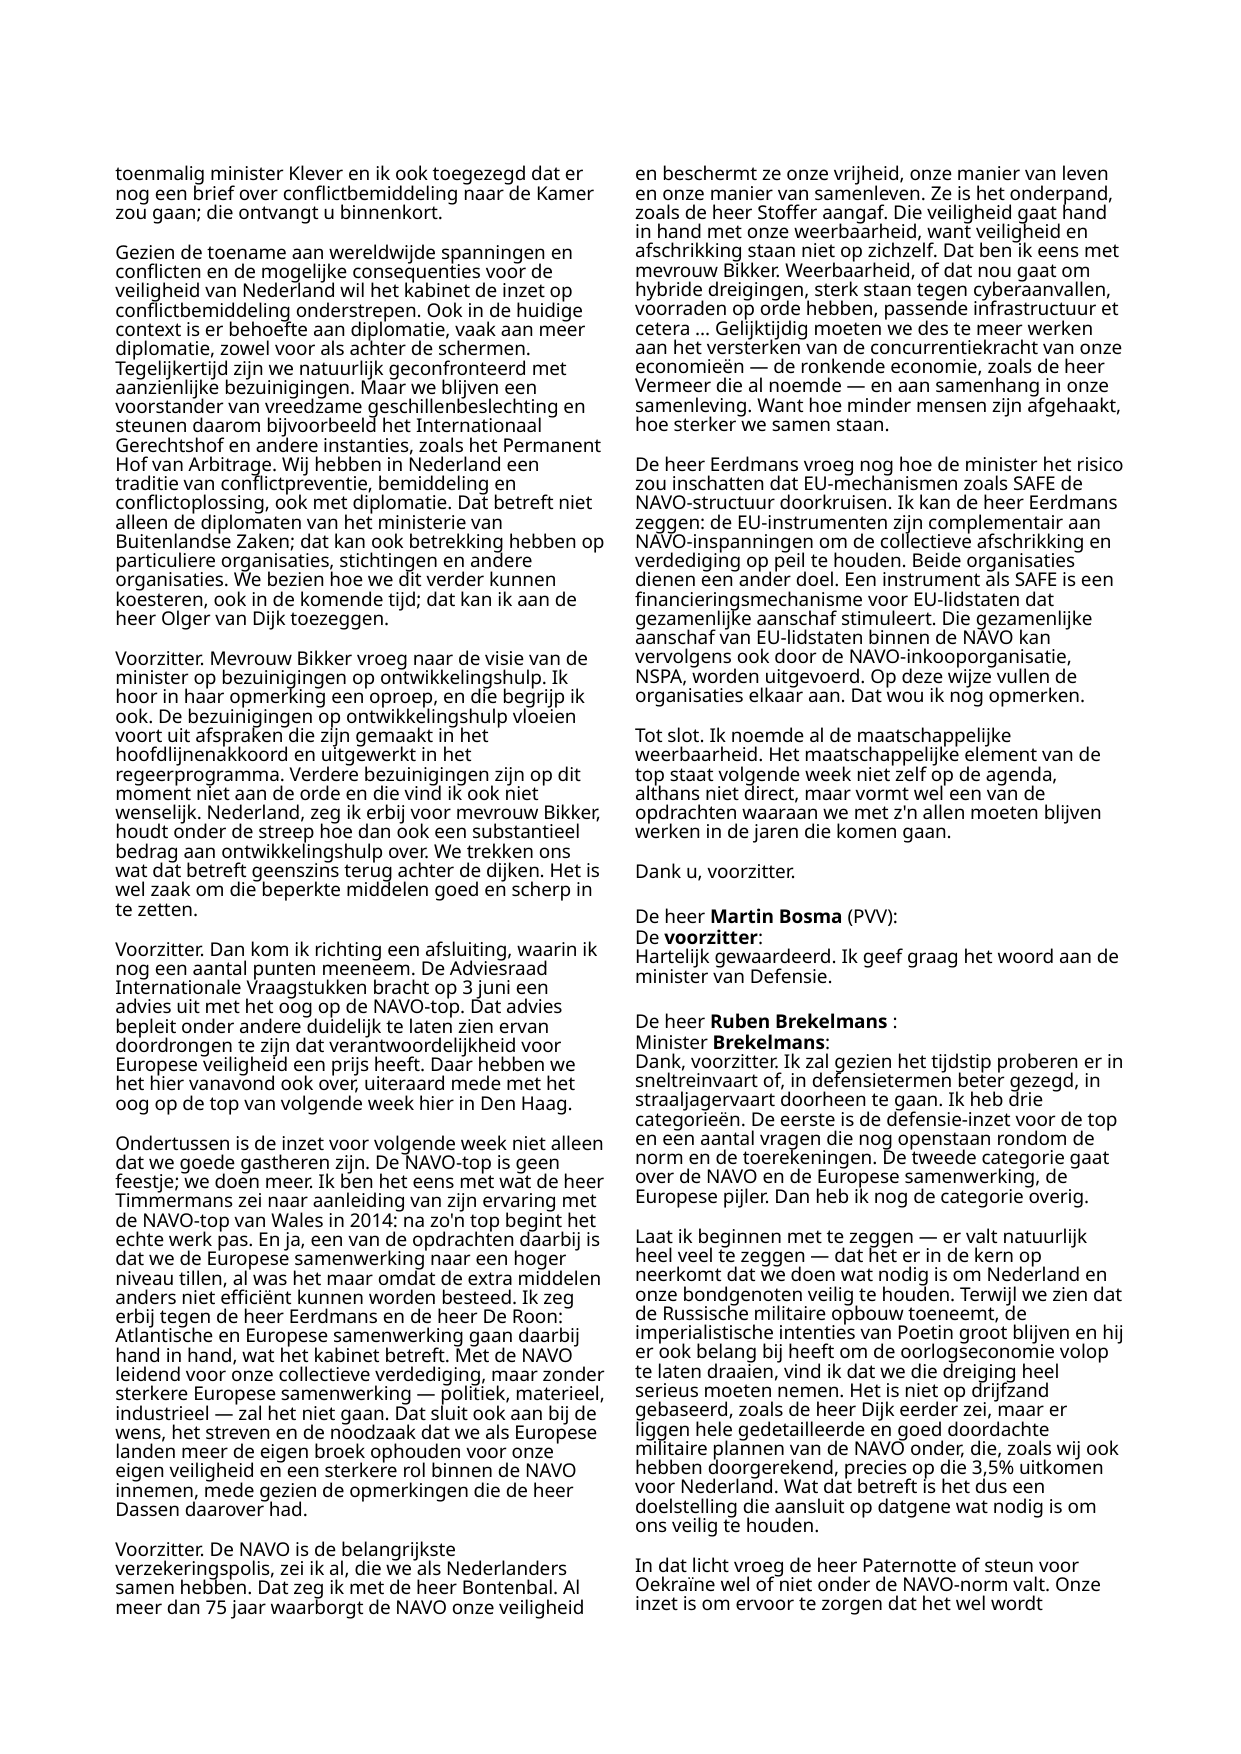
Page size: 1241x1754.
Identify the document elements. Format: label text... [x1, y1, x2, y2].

text In dat licht vroeg de heer Paternotte of steun voor Oekraïne wel of niet onder de NAVO-norm valt. Onze inzet is om ervoor te zorgen dat het wel wordt [635, 1557, 1125, 1615]
text De heer Eerdmans vroeg nog hoe de minister het risico zou inschatten dat EU-mechanismen zoals SAFE de NAVO-structuur doorkruisen. Ik kan de heer Eerdmans zeggen: de EU-instrumenten zijn complementair aan NAVO-inspanningen om de collectieve afschrikking en verdediging op peil te houden. Beide organisaties dienen een ander doel. Een instrument als SAFE is een financieringsmechanisme voor EU-lidstaten dat gezamenlijke aanschaf stimuleert. Die gezamenlijke aanschaf van EU-lidstaten binnen de NAVO kan vervolgens ook door de NAVO-inkooporganisatie, NSPA, worden uitgevoerd. Op deze wijze vullen de organisaties elkaar aan. Dat wou ik nog opmerken. [635, 456, 1125, 706]
text Tot slot. Ik noemde al de maatschappelijke weerbaarheid. Het maatschappelijke element van de top staat volgende week niet zelf op de agenda, althans niet direct, maar vormt wel een van de opdrachten waaraan we met z'n allen moeten blijven werken in de jaren die komen gaan. [635, 727, 1125, 843]
text Dank, voorzitter. Ik zal gezien het tijdstip proberen er in sneltreinvaart of, in defensietermen beter gezegd, in straaljagervaart doorheen te gaan. Ik heb drie categorieën. De eerste is de defensie-inzet voor de top en een aantal vragen die nog openstaan rondom de norm en de toerekeningen. De tweede categorie gaat over de NAVO en de Europese samenwerking, de Europese pijler. Dan heb ik nog de categorie overig. [635, 1053, 1125, 1207]
text De heer Ruben Brekelmans : [635, 1008, 1125, 1034]
text Ondertussen is de inzet voor volgende week niet alleen dat we goede gastheren zijn. De NAVO-top is geen feestje; we doen meer. Ik ben het eens met wat de heer Timmermans zei naar aanleiding van zijn ervaring met de NAVO-top van Wales in 2014: na zo'n top begint het echte werk pas. En ja, een van de opdrachten daarbij is dat we de Europese samenwerking naar een hoger niveau tillen, al was het maar omdat de extra middelen anders niet efficiënt kunnen worden besteed. Ik zeg erbij tegen de heer Eerdmans en de heer De Roon: Atlantische en Europese samenwerking gaan daarbij hand in hand, wat het kabinet betreft. Met de NAVO leidend voor onze collectieve verdediging, maar zonder sterkere Europese samenwerking — politiek, materieel, industrieel — zal het niet gaan. Dat sluit ook aan bij de wens, het streven en de noodzaak dat we als Europese landen meer de eigen broek ophouden voor onze eigen veiligheid en een sterkere rol binnen de NAVO innemen, mede gezien de opmerkingen die de heer Dassen daarover had. [115, 1135, 605, 1520]
text Hartelijk gewaardeerd. Ik geef graag het woord aan de minister van Defensie. [635, 948, 1125, 987]
text toenmalig minister Klever en ik ook toegezegd dat er nog een brief over conflictbemiddeling naar de Kamer zou gaan; die ontvangt u binnenkort. [115, 165, 605, 223]
text Voorzitter. Mevrouw Bikker vroeg naar de visie van de minister op bezuinigingen op ontwikkelingshulp. Ik hoor in haar opmerking een oproep, en die begrijp ik ook. De bezuinigingen op ontwikkelingshulp vloeien voort uit afspraken die zijn gemaakt in het hoofdlijnenakkoord en uitgewerkt in het regeerprogramma. Verdere bezuinigingen zijn op dit moment niet aan de orde en die vind ik ook niet wenselijk. Nederland, zeg ik erbij voor mevrouw Bikker, houdt onder de streep hoe dan ook een substantieel bedrag aan ontwikkelingshulp over. We trekken ons wat dat betreft geenszins terug achter de dijken. Het is wel zaak om die beperkte middelen goed en scherp in te zetten. [115, 650, 605, 920]
text Voorzitter. Dan kom ik richting een afsluiting, waarin ik nog een aantal punten meeneem. De Adviesraad Internationale Vraagstukken bracht op 3 juni een advies uit met het oog op de NAVO-top. Dat advies bepleit onder andere duidelijk te laten zien ervan doordrongen te zijn dat verantwoordelijkheid voor Europese veiligheid een prijs heeft. Daar hebben we het hier vanavond ook over, uiteraard mede met het oog op de top van volgende week hier in Den Haag. [115, 941, 605, 1114]
text De heer Martin Bosma (PVV): [635, 903, 1125, 929]
text De voorzitter: [635, 929, 1125, 948]
text Voorzitter. De NAVO is de belangrijkste verzekeringspolis, zei ik al, die we als Nederlanders samen hebben. Dat zeg ik met de heer Bontenbal. Al meer dan 75 jaar waarborgt de NAVO onze veiligheid [115, 1541, 605, 1618]
text Laat ik beginnen met te zeggen — er valt natuurlijk heel veel te zeggen — dat het er in de kern op neerkomt dat we doen wat nodig is om Nederland en onze bondgenoten veilig te houden. Terwijl we zien dat de Russische militaire opbouw toeneemt, de imperialistische intenties van Poetin groot blijven en hij er ook belang bij heeft om de oorlogseconomie volop te laten draaien, vind ik dat we die dreiging heel serieus moeten nemen. Het is niet op drijfzand gebaseerd, zoals de heer Dijk eerder zei, maar er liggen hele gedetailleerde en goed doordachte militaire plannen van de NAVO onder, die, zoals wij ook hebben doorgerekend, precies op die 3,5% uitkomen voor Nederland. Wat dat betreft is het dus een doelstelling die aansluit op datgene wat nodig is om ons veilig te houden. [635, 1228, 1125, 1536]
text Dank u, voorzitter. [635, 863, 1125, 883]
text en beschermt ze onze vrijheid, onze manier van leven en onze manier van samenleven. Ze is het onderpand, zoals de heer Stoffer aangaf. Die veiligheid gaat hand in hand met onze weerbaarheid, want veiligheid en afschrikking staan niet op zichzelf. Dat ben ik eens met mevrouw Bikker. Weerbaarheid, of dat nou gaat om hybride dreigingen, sterk staan tegen cyberaanvallen, voorraden op orde hebben, passende infrastructuur et cetera ... Gelijktijdig moeten we des te meer werken aan het versterken van de concurrentiekracht van onze economieën — de ronkende economie, zoals de heer Vermeer die al noemde — en aan samenhang in onze samenleving. Want hoe minder mensen zijn afgehaakt, hoe sterker we samen staan. [635, 165, 1125, 435]
text Gezien de toename aan wereldwijde spanningen en conflicten en de mogelijke consequenties voor de veiligheid van Nederland wil het kabinet de inzet op conflictbemiddeling onderstrepen. Ook in de huidige context is er behoefte aan diplomatie, vaak aan meer diplomatie, zowel voor als achter de schermen. Tegelijkertijd zijn we natuurlijk geconfronteerd met aanzienlijke bezuinigingen. Maar we blijven een voorstander van vreedzame geschillenbeslechting en steunen daarom bijvoorbeeld het Internationaal Gerechtshof en andere instanties, zoals het Permanent Hof van Arbitrage. Wij hebben in Nederland een traditie van conflictpreventie, bemiddeling en conflictoplossing, ook met diplomatie. Dat betreft niet alleen de diplomaten van het ministerie van Buitenlandse Zaken; dat kan ook betrekking hebben op particuliere organisaties, stichtingen en andere organisaties. We bezien hoe we dit verder kunnen koesteren, ook in de komende tijd; dat kan ik aan de heer Olger van Dijk toezeggen. [115, 244, 605, 629]
text Minister Brekelmans: [635, 1034, 1125, 1053]
